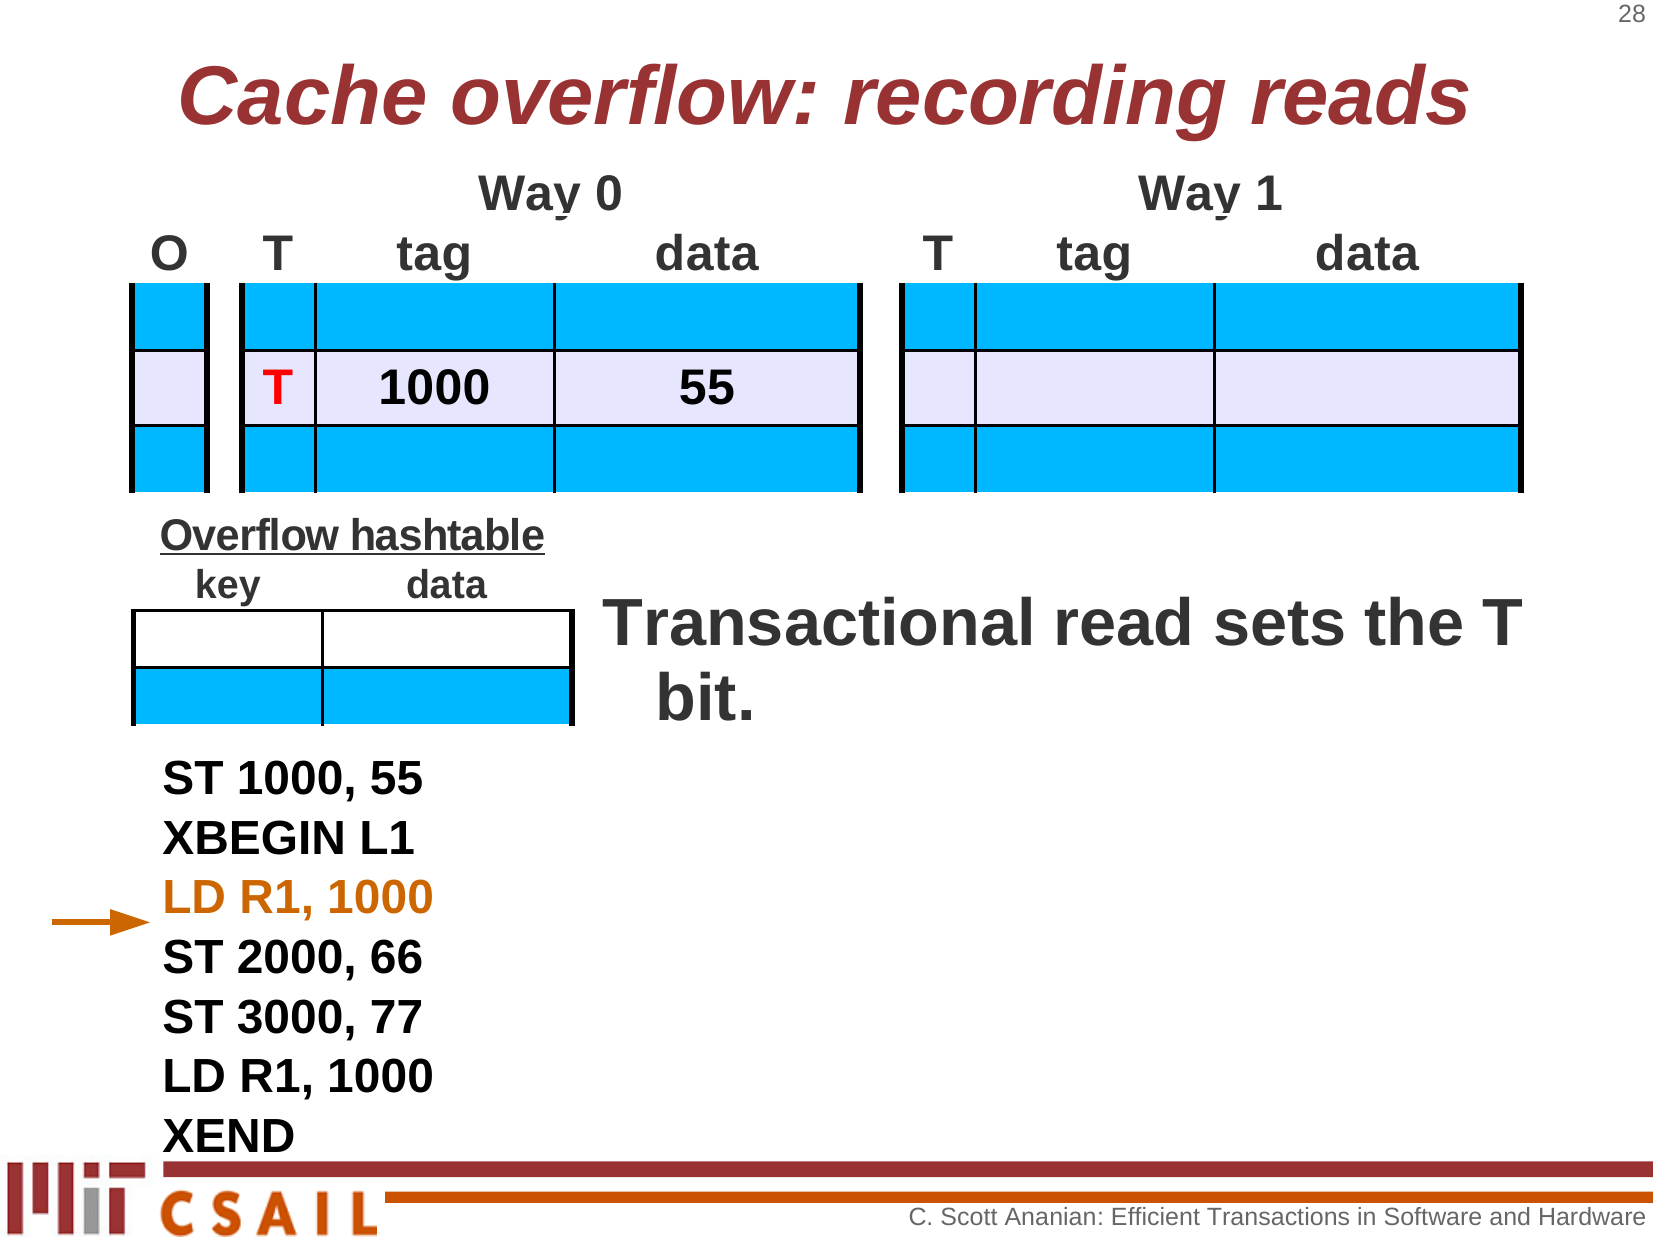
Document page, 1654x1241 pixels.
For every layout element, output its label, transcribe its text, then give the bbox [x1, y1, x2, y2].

picture [0, 1155, 377, 1237]
title Cache overflow: recording reads [51, 28, 1600, 163]
list Transactional read sets the T bit. [585, 585, 1561, 1140]
chart [128, 508, 576, 727]
chart [127, 163, 1526, 495]
text_box ST 1000, 55 XBEGIN L1 LD R1, 1000 ST 2000, 66 ST 3000, 77 LD R1, 1000 XEND [162, 750, 435, 1164]
